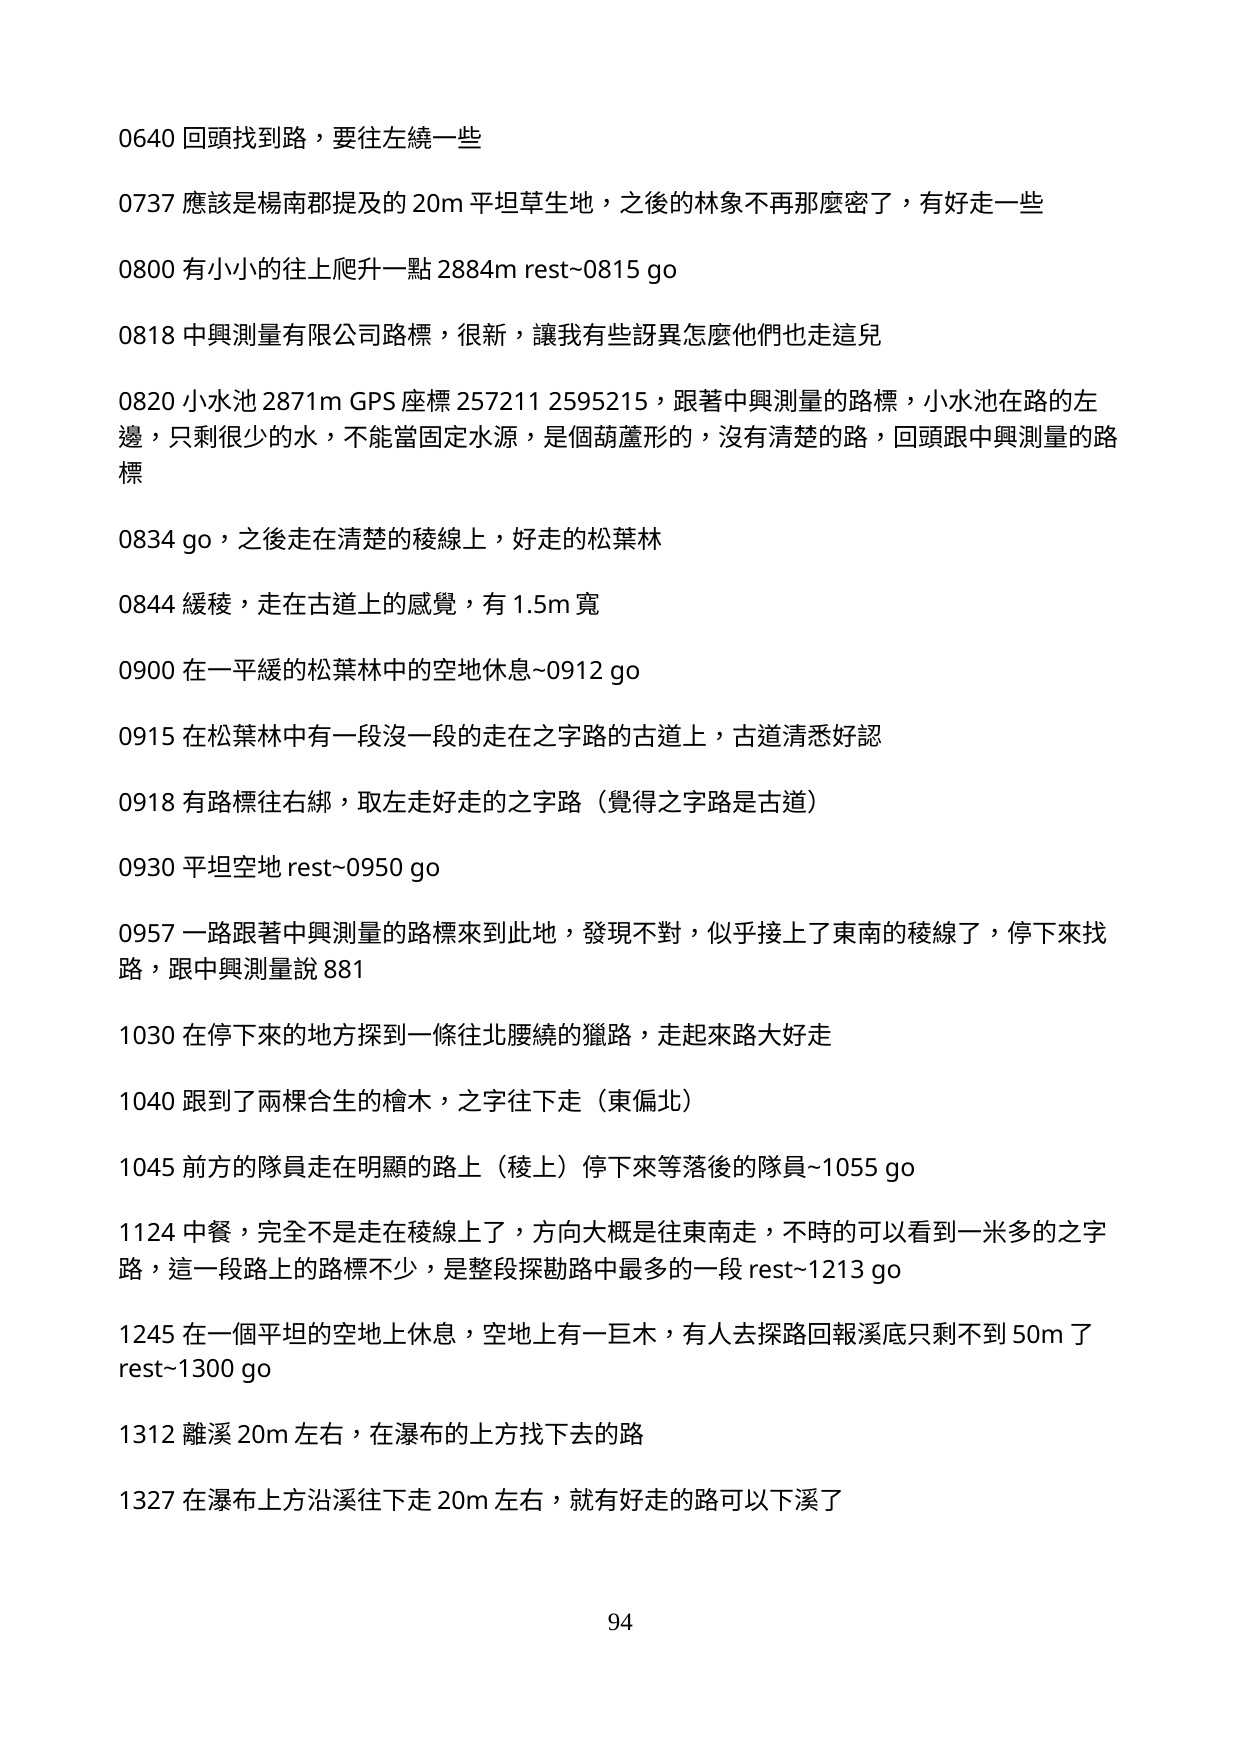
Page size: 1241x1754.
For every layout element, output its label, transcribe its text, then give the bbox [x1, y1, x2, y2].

text 0818 中興測量有限公司路標，很新，讓我有些訝異怎麼他們也走這兒 [118, 315, 1122, 352]
text 0640 回頭找到路，要往左繞一些 [118, 118, 1122, 154]
text 0820 小水池2871m GPS座標257211 2595215，跟著中興測量的路標，小水池在路的左邊，只剩很少的水，不能當固定水源，是個葫蘆形的，沒有清楚的路，回頭跟中興測量的路標 [118, 381, 1122, 490]
text 0844 緩稜，走在古道上的感覺，有1.5m寬 [118, 585, 1122, 621]
text 1030 在停下來的地方探到一條往北腰繞的獵路，走起來路大好走 [118, 1016, 1122, 1052]
text 0918 有路標往右綁，取左走好走的之字路（覺得之字路是古道） [118, 782, 1122, 818]
text 1040 跟到了兩棵合生的檜木，之字往下走（東偏北） [118, 1081, 1122, 1118]
text 1312 離溪20m左右，在瀑布的上方找下去的路 [118, 1414, 1122, 1451]
text 0800 有小小的往上爬升一點2884m rest~0815 go [118, 249, 1122, 286]
text 0915 在松葉林中有一段沒一段的走在之字路的古道上，古道清悉好認 [118, 716, 1122, 753]
text 1124 中餐，完全不是走在稜線上了，方向大概是往東南走，不時的可以看到一米多的之字路，這一段路上的路標不少，是整段探勘路中最多的一段rest~1213 go [118, 1213, 1122, 1285]
text 0737 應該是楊南郡提及的20m平坦草生地，之後的林象不再那麼密了，有好走一些 [118, 184, 1122, 220]
text 0957 一路跟著中興測量的路標來到此地，發現不對，似乎接上了東南的稜線了，停下來找路，跟中興測量說881 [118, 914, 1122, 986]
text 1327 在瀑布上方沿溪往下走20m左右，就有好走的路可以下溪了 [118, 1480, 1122, 1517]
text 1045 前方的隊員走在明顯的路上（稜上）停下來等落後的隊員~1055 go [118, 1147, 1122, 1183]
text 0834 go，之後走在清楚的稜線上，好走的松葉林 [118, 519, 1122, 556]
text 0900 在一平緩的松葉林中的空地休息~0912 go [118, 651, 1122, 687]
text 1245 在一個平坦的空地上休息，空地上有一巨木，有人去探路回報溪底只剩不到50m了rest~1300 go [118, 1315, 1122, 1385]
text 0930 平坦空地rest~0950 go [118, 848, 1122, 884]
